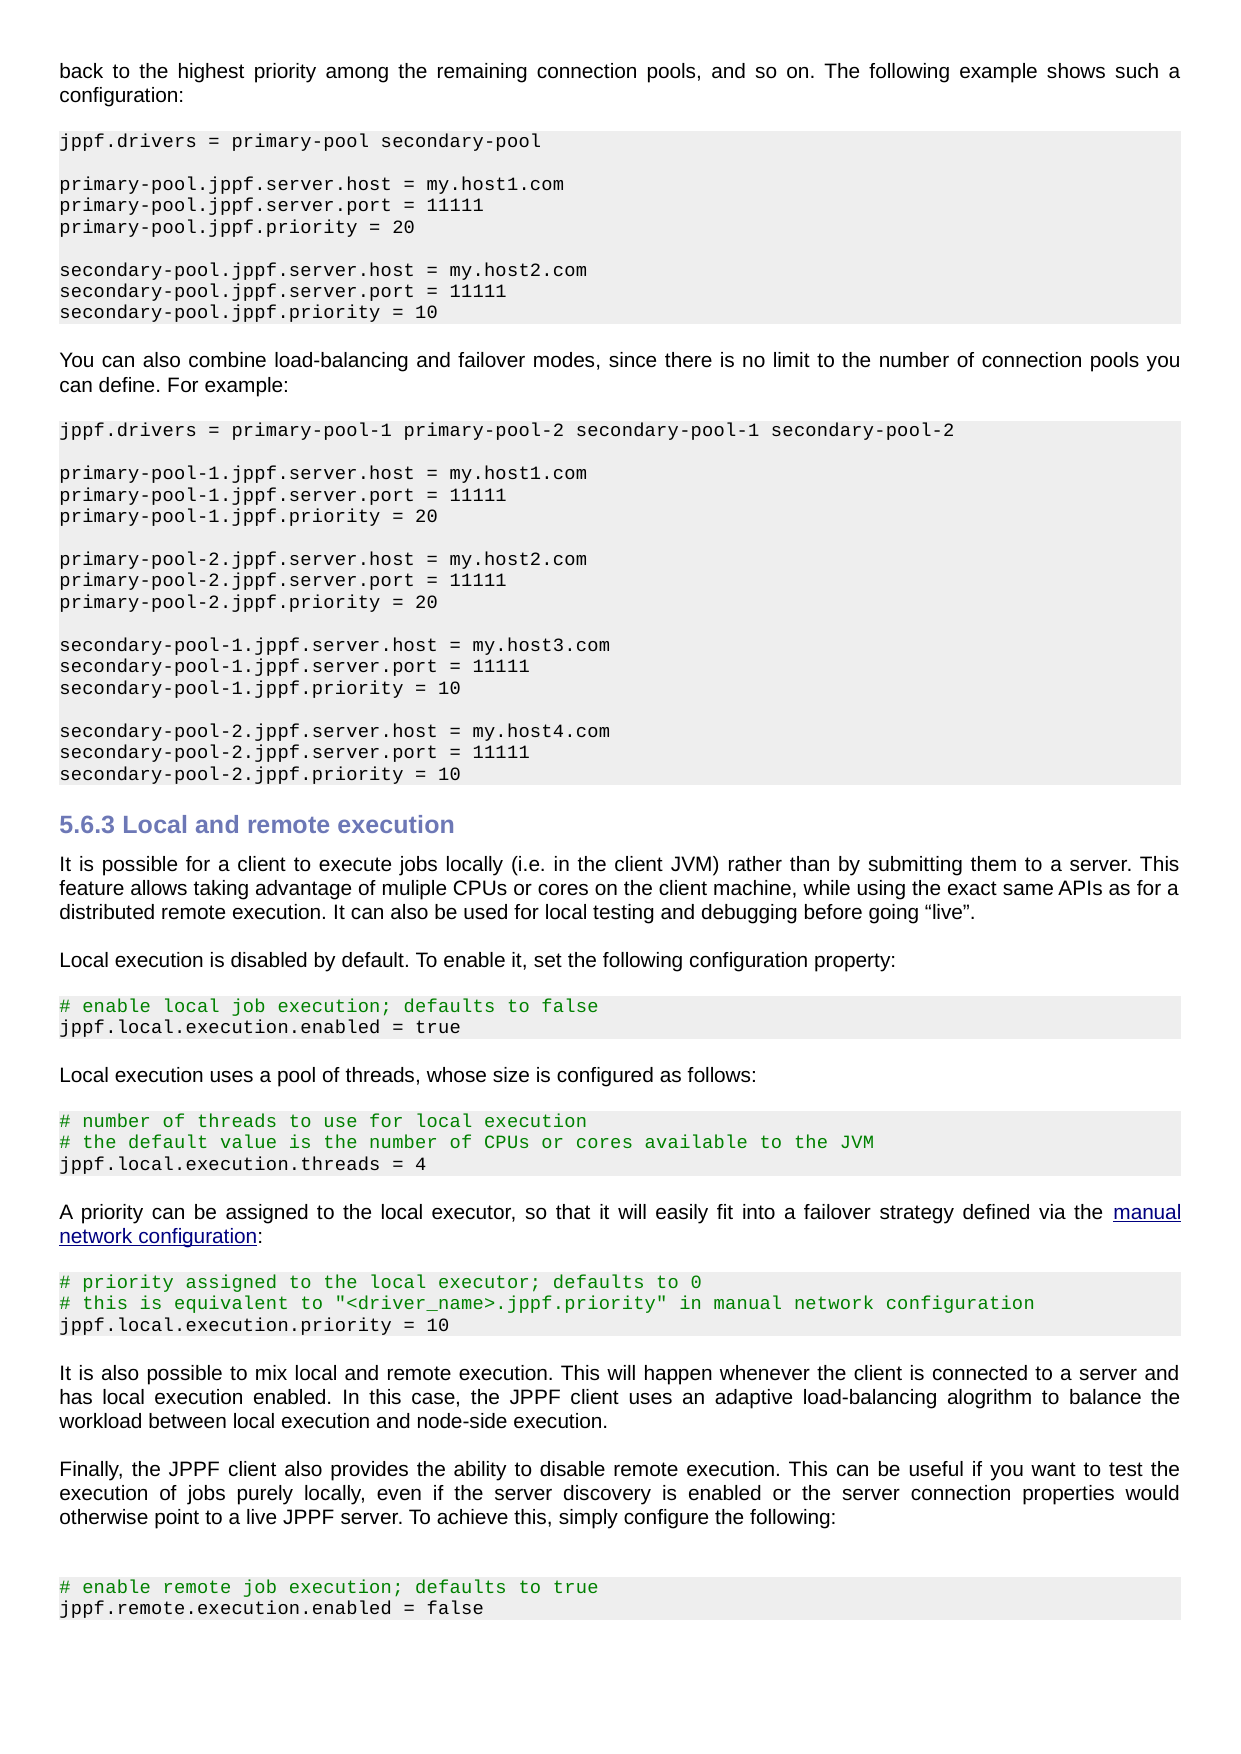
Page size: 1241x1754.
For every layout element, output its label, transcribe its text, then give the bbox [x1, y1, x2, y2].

text jppf.remote.execution.enabled = false [59, 1598, 1181, 1620]
text secondary-pool-1.jppf.priority = 10 [59, 678, 1181, 699]
text jppf.drivers = primary-pool secondary-pool [59, 131, 1181, 153]
text # number of threads to use for local execution # the default value is the number of CPUs or cores available to the JVM jppf.local.execution.threads = 4 [59, 1111, 1181, 1176]
text You can also combine load-balancing and failover modes, since there is no limit to the number of connection pools you can define. For example: [59, 348, 1181, 397]
text primary-pool-1.jppf.server.host = my.host1.com [59, 463, 1181, 485]
text primary-pool-2.jppf.priority = 20 [59, 592, 1181, 614]
text jppf.local.execution.priority = 10 [59, 1315, 1181, 1336]
text secondary-pool.jppf.server.host = my.host2.com [59, 260, 1181, 281]
text # this is equivalent to "<driver_name>.jppf.priority" in manual network configuration [59, 1293, 1181, 1315]
text secondary-pool-2.jppf.server.port = 11111 [59, 742, 1181, 764]
text jppf.drivers = primary-pool-1 primary-pool-2 secondary-pool-1 secondary-pool-2 [59, 421, 1181, 442]
subtitle Local and remote execution [59, 810, 1181, 839]
text back to the highest priority among the remaining connection pools, and so on. The following example shows such a configuration: [59, 59, 1181, 107]
text primary-pool-2.jppf.server.port = 11111 [59, 571, 1181, 592]
text secondary-pool-1.jppf.server.port = 11111 [59, 657, 1181, 678]
text secondary-pool.jppf.server.port = 11111 [59, 281, 1181, 303]
text It is also possible to mix local and remote execution. This will happen whenever the client is connected to a server and has local execution enabled. In this case, the JPPF client uses an adaptive load-balancing alogrithm to balance the workload between local execution and node-side execution. [59, 1361, 1181, 1433]
text primary-pool-1.jppf.priority = 20 [59, 506, 1181, 528]
text primary-pool.jppf.server.host = my.host1.com [59, 174, 1181, 196]
text primary-pool.jppf.priority = 20 [59, 217, 1181, 238]
text secondary-pool-2.jppf.priority = 10 [59, 764, 1181, 785]
text Local execution is disabled by default. To enable it, set the following configuration property: [59, 948, 1181, 972]
text secondary-pool-2.jppf.server.host = my.host4.com [59, 721, 1181, 742]
text It is possible for a client to execute jobs locally (i.e. in the client JVM) rather than by submitting them to a server. This feature allows taking advantage of muliple CPUs or cores on the client machine, while using the exact same APIs as for a distributed remote execution. It can also be used for local testing and debugging before going “live”. [59, 852, 1181, 924]
text primary-pool-2.jppf.server.host = my.host2.com [59, 549, 1181, 571]
text # enable remote job execution; defaults to true [59, 1577, 1181, 1598]
text # enable local job execution; defaults to false jppf.local.execution.enabled = true [59, 996, 1181, 1039]
text # priority assigned to the local executor; defaults to 0 [59, 1272, 1181, 1293]
text Local execution uses a pool of threads, whose size is configured as follows: [59, 1063, 1181, 1087]
text A priority can be assigned to the local executor, so that it will easily fit into a failover strategy defined via the manual network configuration: [59, 1200, 1181, 1248]
text secondary-pool.jppf.priority = 10 [59, 303, 1181, 324]
text secondary-pool-1.jppf.server.host = my.host3.com [59, 635, 1181, 657]
text primary-pool-1.jppf.server.port = 11111 [59, 485, 1181, 506]
text Finally, the JPPF client also provides the ability to disable remote execution. This can be useful if you want to test the execution of jobs purely locally, even if the server discovery is enabled or the server connection properties would otherwise point to a live JPPF server. To achieve this, simply configure the following: [59, 1457, 1181, 1529]
text primary-pool.jppf.server.port = 11111 [59, 196, 1181, 217]
